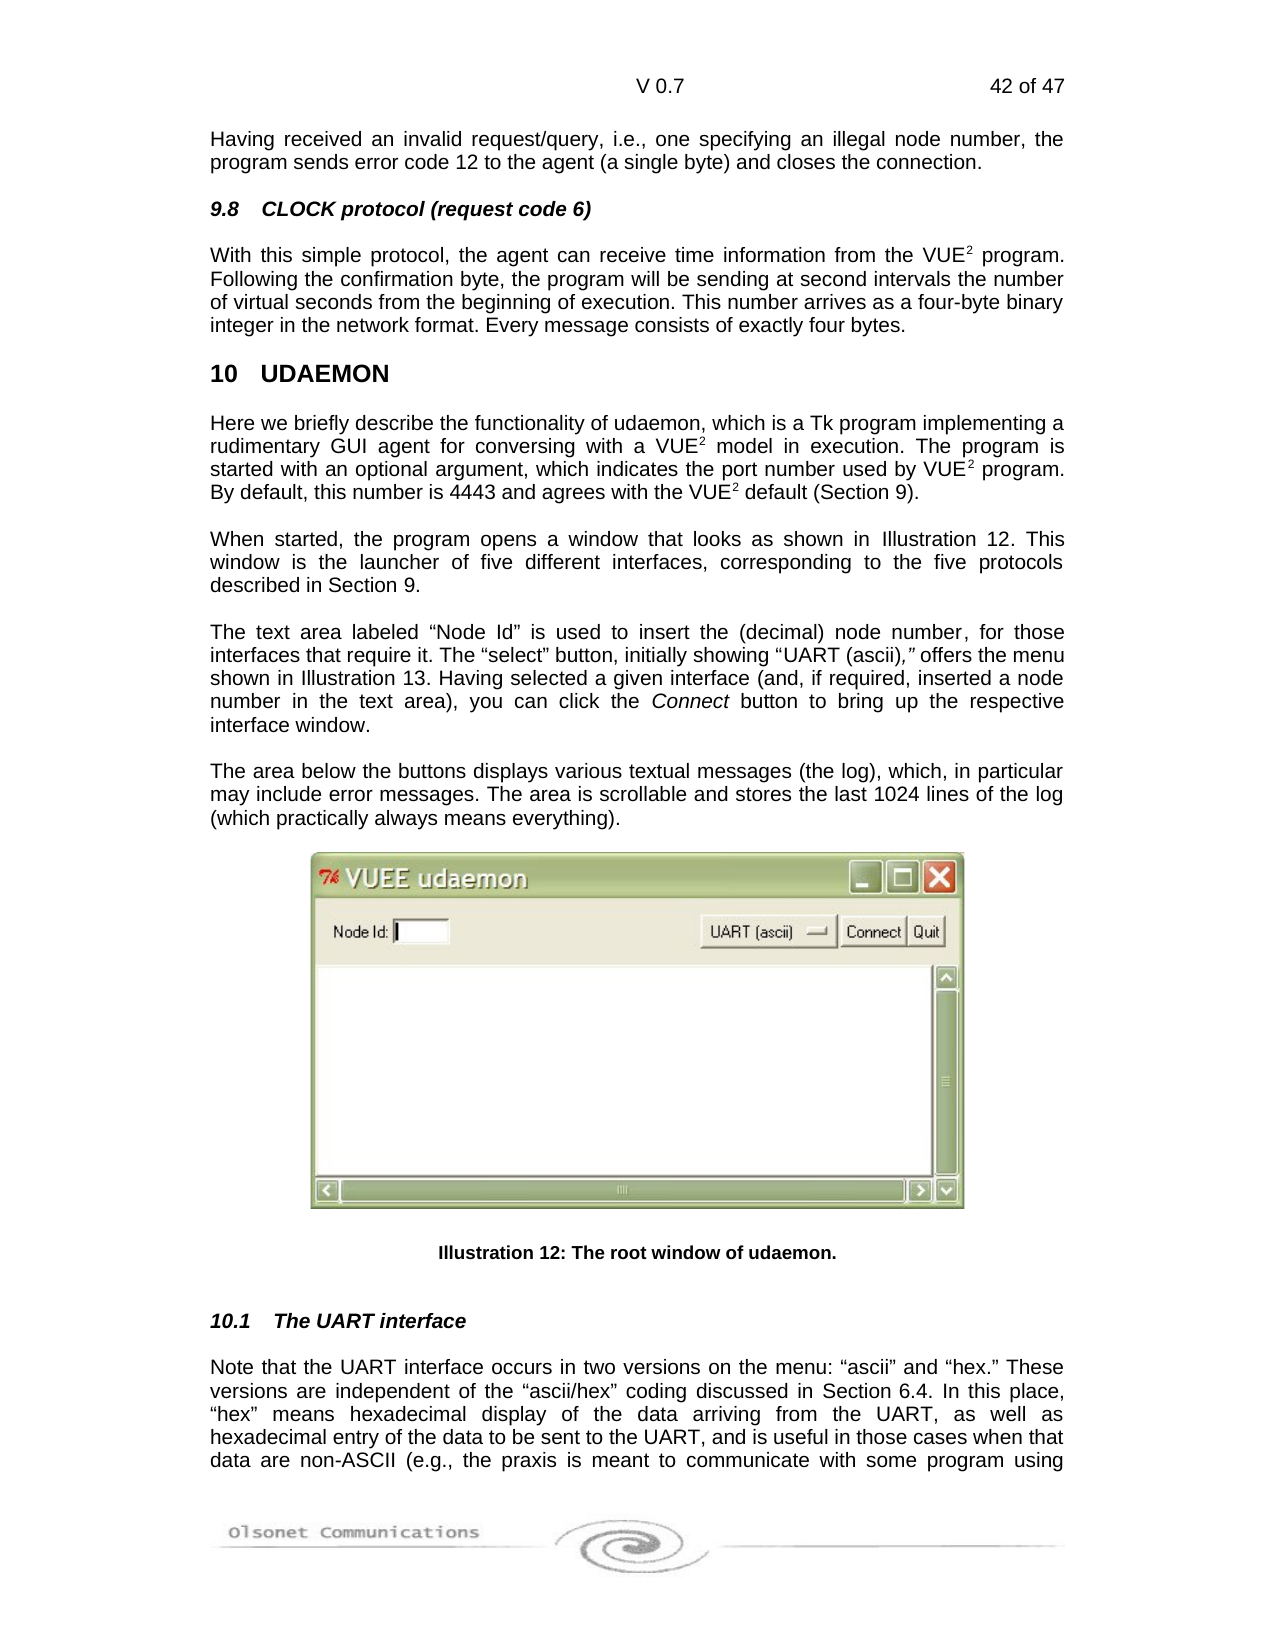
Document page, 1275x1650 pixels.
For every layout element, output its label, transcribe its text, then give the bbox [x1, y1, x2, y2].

subtitle The UART interface [210, 1309, 1065, 1333]
text The text area labeled “Node Id” is used to insert the (decimal) node number, for those interfaces that require it. The “select” button, initially showing “UART (ascii),” offers the menu shown in Illustration 13. Having selected a given interface (and, if required, inserted a node number in the text area), you can click the Connect button to bring up the respective interface window. [210, 620, 1065, 736]
picture [210, 1504, 1065, 1596]
picture [310, 852, 965, 1209]
text The area below the buttons displays various textual messages (the log), which, in particular may include error messages. The area is scrollable and stores the last 1024 lines of the log (which practically always means everything). [210, 759, 1065, 829]
subtitle CLOCK protocol (request code 6) [210, 197, 1065, 221]
text Having received an invalid request/query, i.e., one specifying an illegal node number, the program sends error code 12 to the agent (a single byte) and closes the connection. [210, 128, 1065, 174]
text When started, the program opens a window that looks as shown in Illustration 12. This window is the launcher of five different interfaces, corresponding to the five protocols described in Section 9. [210, 527, 1065, 597]
text Illustration 12: The root window of udaemon. [311, 1242, 964, 1263]
text With this simple protocol, the agent can receive time information from the VUE2 program. Following the confirmation byte, the program will be sending at second intervals the number of virtual seconds from the beginning of execution. This number arrives as a four-byte binary integer in the network format. Every message consists of exactly four bytes. [210, 244, 1065, 337]
subtitle UDAEMON [210, 360, 1065, 388]
text Here we briefly describe the functionality of udaemon, which is a Tk program implementing a rudimentary GUI agent for conversing with a VUE2 model in execution. The program is started with an optional argument, which indicates the port number used by VUE2 program. By default, this number is 4443 and agrees with the VUE2 default (Section 9). [210, 411, 1065, 504]
text Note that the UART interface occurs in two versions on the menu: “ascii” and “hex.” These versions are independent of the “ascii/hex” coding discussed in Section 6.4. In this place, “hex” means hexadecimal display of the data arriving from the UART, as well as hexadecimal entry of the data to be sent to the UART, and is useful in those cases when that data are non-ASCII (e.g., the praxis is meant to communicate with some program using [210, 1356, 1065, 1472]
